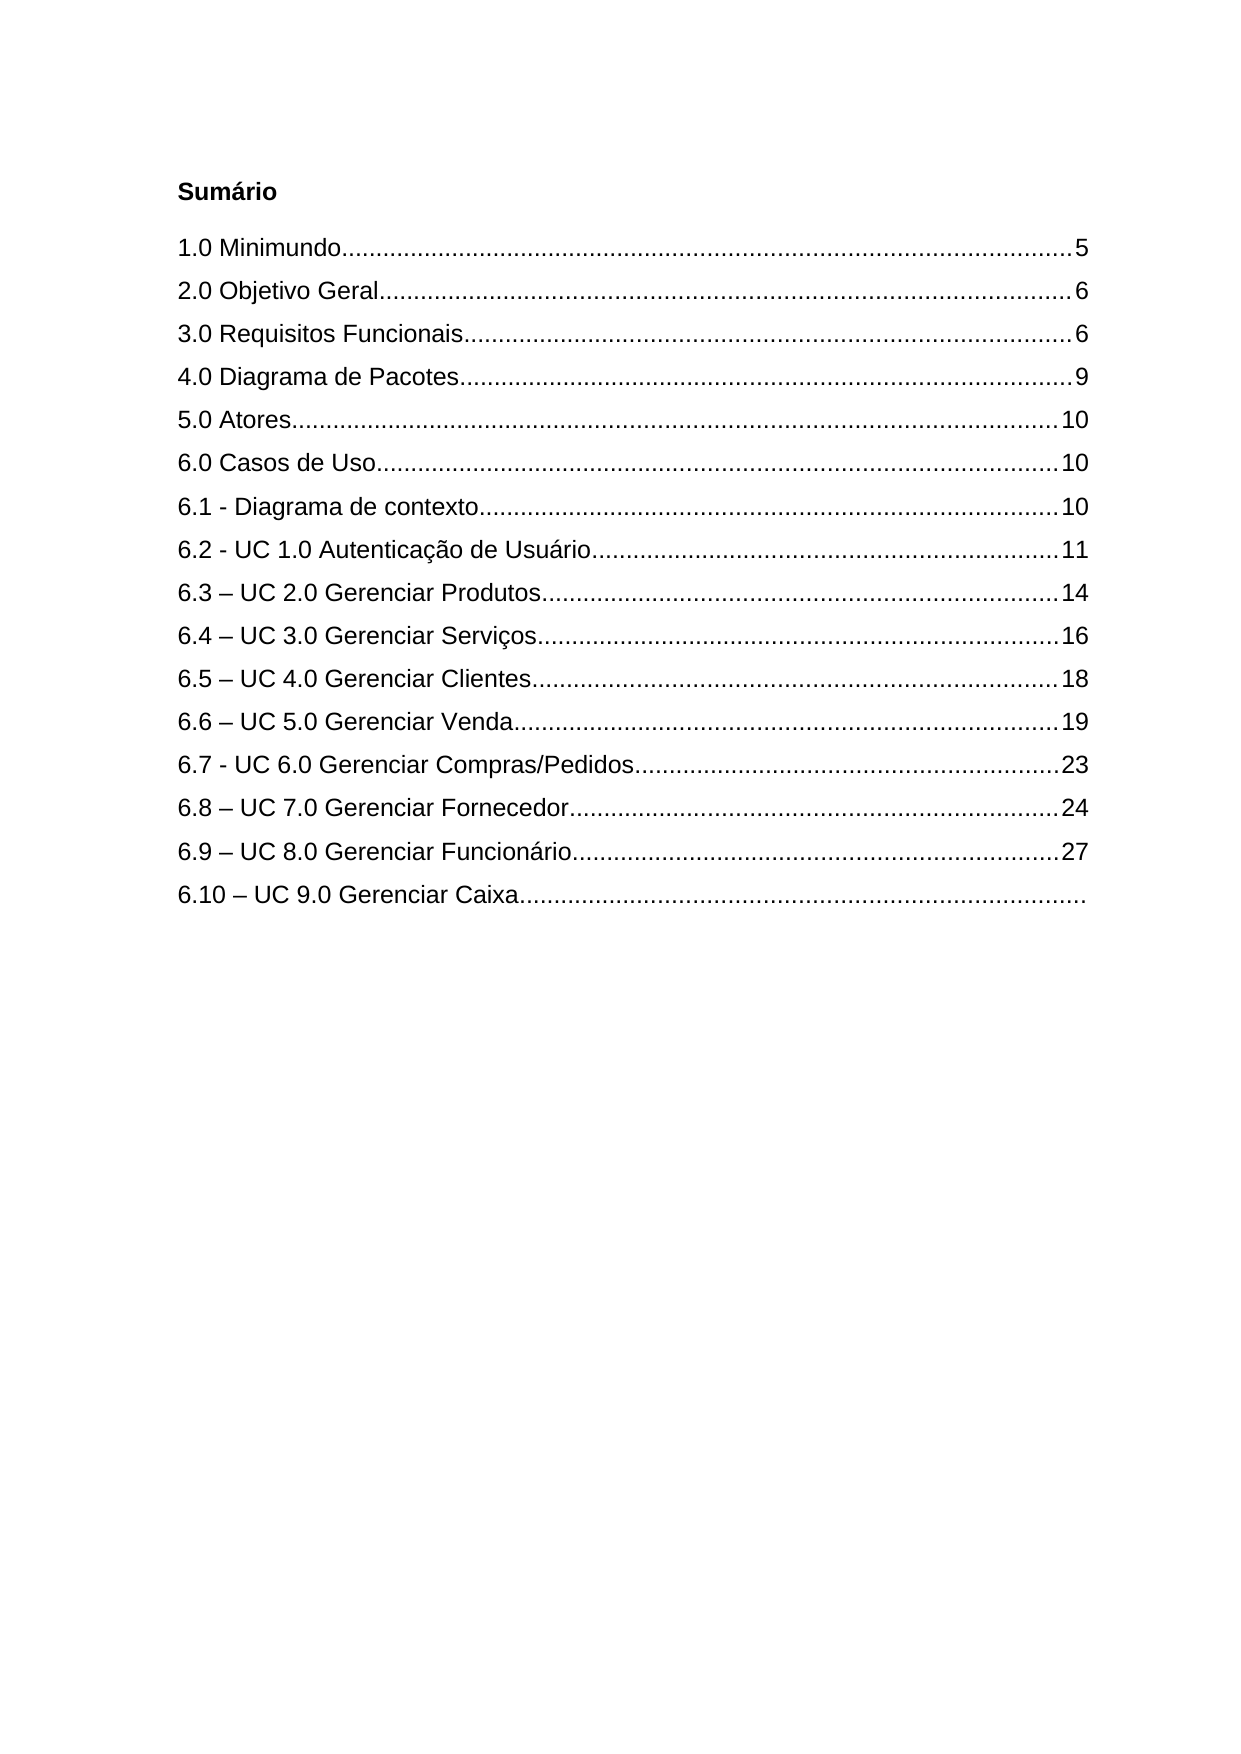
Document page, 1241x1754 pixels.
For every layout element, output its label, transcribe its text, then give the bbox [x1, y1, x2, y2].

text 6.5 – UC 4.0 Gerenciar Clientes 18 [177, 664, 1122, 693]
text 5.0 Atores 10 [177, 405, 1122, 434]
text 6.2 - UC 1.0 Autenticação de Usuário 11 [177, 535, 1122, 563]
text 6.9 – UC 8.0 Gerenciar Funcionário 27 [177, 837, 1122, 865]
text 6.6 – UC 5.0 Gerenciar Venda 19 [177, 707, 1122, 736]
text 4.0 Diagrama de Pacotes 9 [177, 362, 1122, 391]
text 1.0 Minimundo 5 [177, 233, 1122, 262]
text 6.4 – UC 3.0 Gerenciar Serviços 16 [177, 621, 1122, 650]
text 6.3 – UC 2.0 Gerenciar Produtos 14 [177, 578, 1122, 607]
text 6.7 - UC 6.0 Gerenciar Compras/Pedidos 23 [177, 750, 1122, 779]
text 2.0 Objetivo Geral 6 [177, 276, 1122, 305]
text 6.1 - Diagrama de contexto 10 [177, 492, 1122, 520]
text 6.8 – UC 7.0 Gerenciar Fornecedor 24 [177, 793, 1122, 822]
text 3.0 Requisitos Funcionais 6 [177, 319, 1122, 348]
text 6.10 – UC 9.0 Gerenciar Caixa [177, 880, 1122, 908]
text Sumário [177, 177, 1122, 206]
text 6.0 Casos de Uso 10 [177, 448, 1122, 477]
